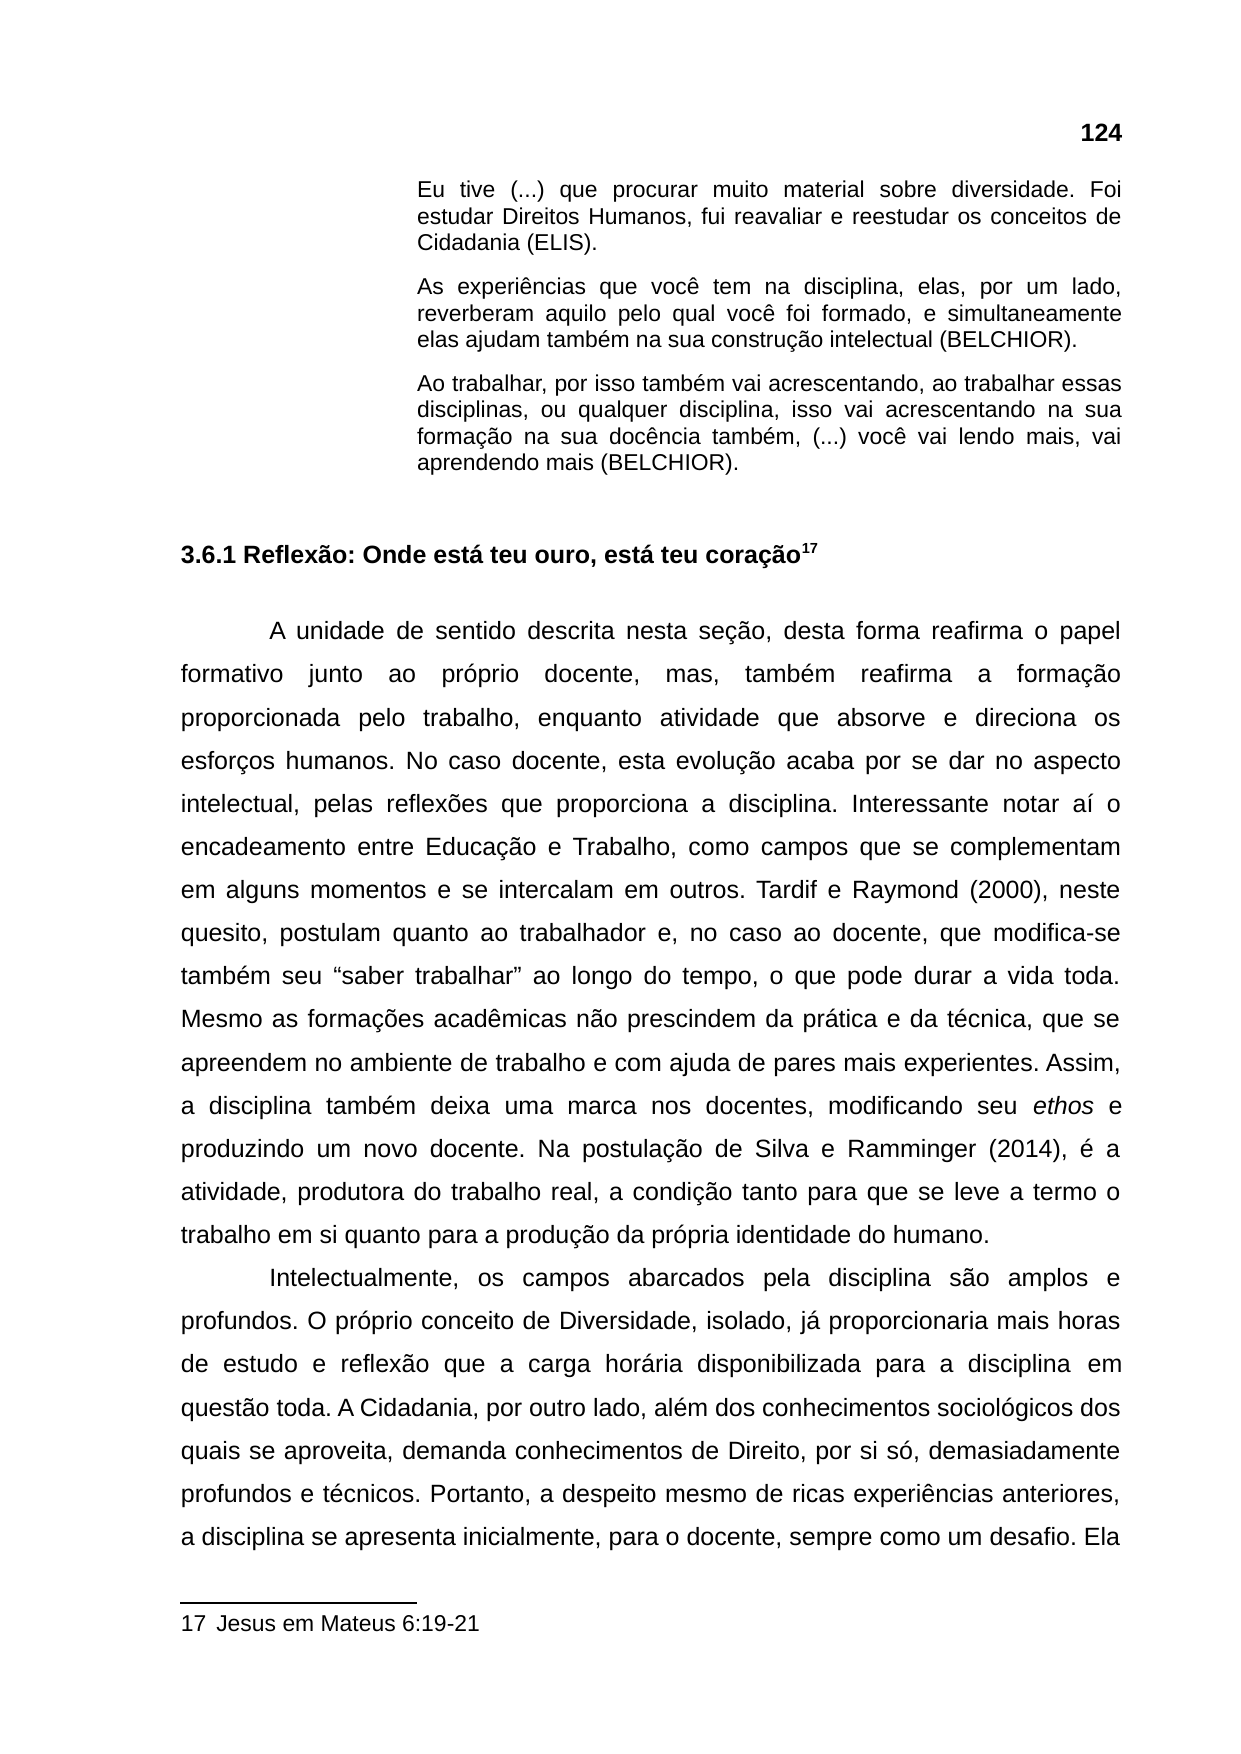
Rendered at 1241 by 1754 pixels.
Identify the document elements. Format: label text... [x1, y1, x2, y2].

text Eu tive (...) que procurar muito material sobre diversidade. Foi estudar Direitos Humanos, fui reavaliar e reestudar os conceitos de Cidadania (ELIS). [417, 176, 1122, 255]
text A unidade de sentido descrita nesta seção, desta forma reafirma o papel formativo junto ao próprio docente, mas, também reafirma a formação proporcionada pelo trabalho, enquanto atividade que absorve e direciona os esforços humanos. No caso docente, esta evolução acaba por se dar no aspecto intelectual, pelas reflexões que proporciona a disciplina. Interessante notar aí o encadeamento entre Educação e Trabalho, como campos que se complementam em alguns momentos e se intercalam em outros. Tardif e Raymond (2000), neste quesito, postulam quanto ao trabalhador e, no caso ao docente, que modifica-se também seu “saber trabalhar” ao longo do tempo, o que pode durar a vida toda. Mesmo as formações acadêmicas não prescindem da prática e da técnica, que se apreendem no ambiente de trabalho e com ajuda de pares mais experientes. Assim, a disciplina também deixa uma marca nos docentes, modificando seu ethos e produzindo um novo docente. Na postulação de Silva e Ramminger (2014), é a atividade, produtora do trabalho real, a condição tanto para que se leve a termo o trabalho em si quanto para a produção da própria identidade do humano. [181, 616, 1122, 1249]
text As experiências que você tem na disciplina, elas, por um lado, reverberam aquilo pelo qual você foi formado, e simultaneamente elas ajudam também na sua construção intelectual (BELCHIOR). [417, 273, 1122, 352]
text Jesus em Mateus 6:19-21 [181, 1609, 1122, 1636]
text Ao trabalhar, por isso também vai acrescentando, ao trabalhar essas disciplinas, ou qualquer disciplina, isso vai acrescentando na sua formação na sua docência também, (...) você vai lendo mais, vai aprendendo mais (BELCHIOR). [417, 370, 1122, 475]
text Intelectualmente, os campos abarcados pela disciplina são amplos e profundos. O próprio conceito de Diversidade, isolado, já proporcionaria mais horas de estudo e reflexão que a carga horária disponibilizada para a disciplina em questão toda. A Cidadania, por outro lado, além dos conhecimentos sociológicos dos quais se aproveita, demanda conhecimentos de Direito, por si só, demasiadamente profundos e técnicos. Portanto, a despeito mesmo de ricas experiências anteriores, a disciplina se apresenta inicialmente, para o docente, sempre como um desafio. Ela [181, 1263, 1122, 1551]
subtitle 3.6.1 Reflexão: Onde está teu ouro, está teu coração [181, 540, 1122, 569]
